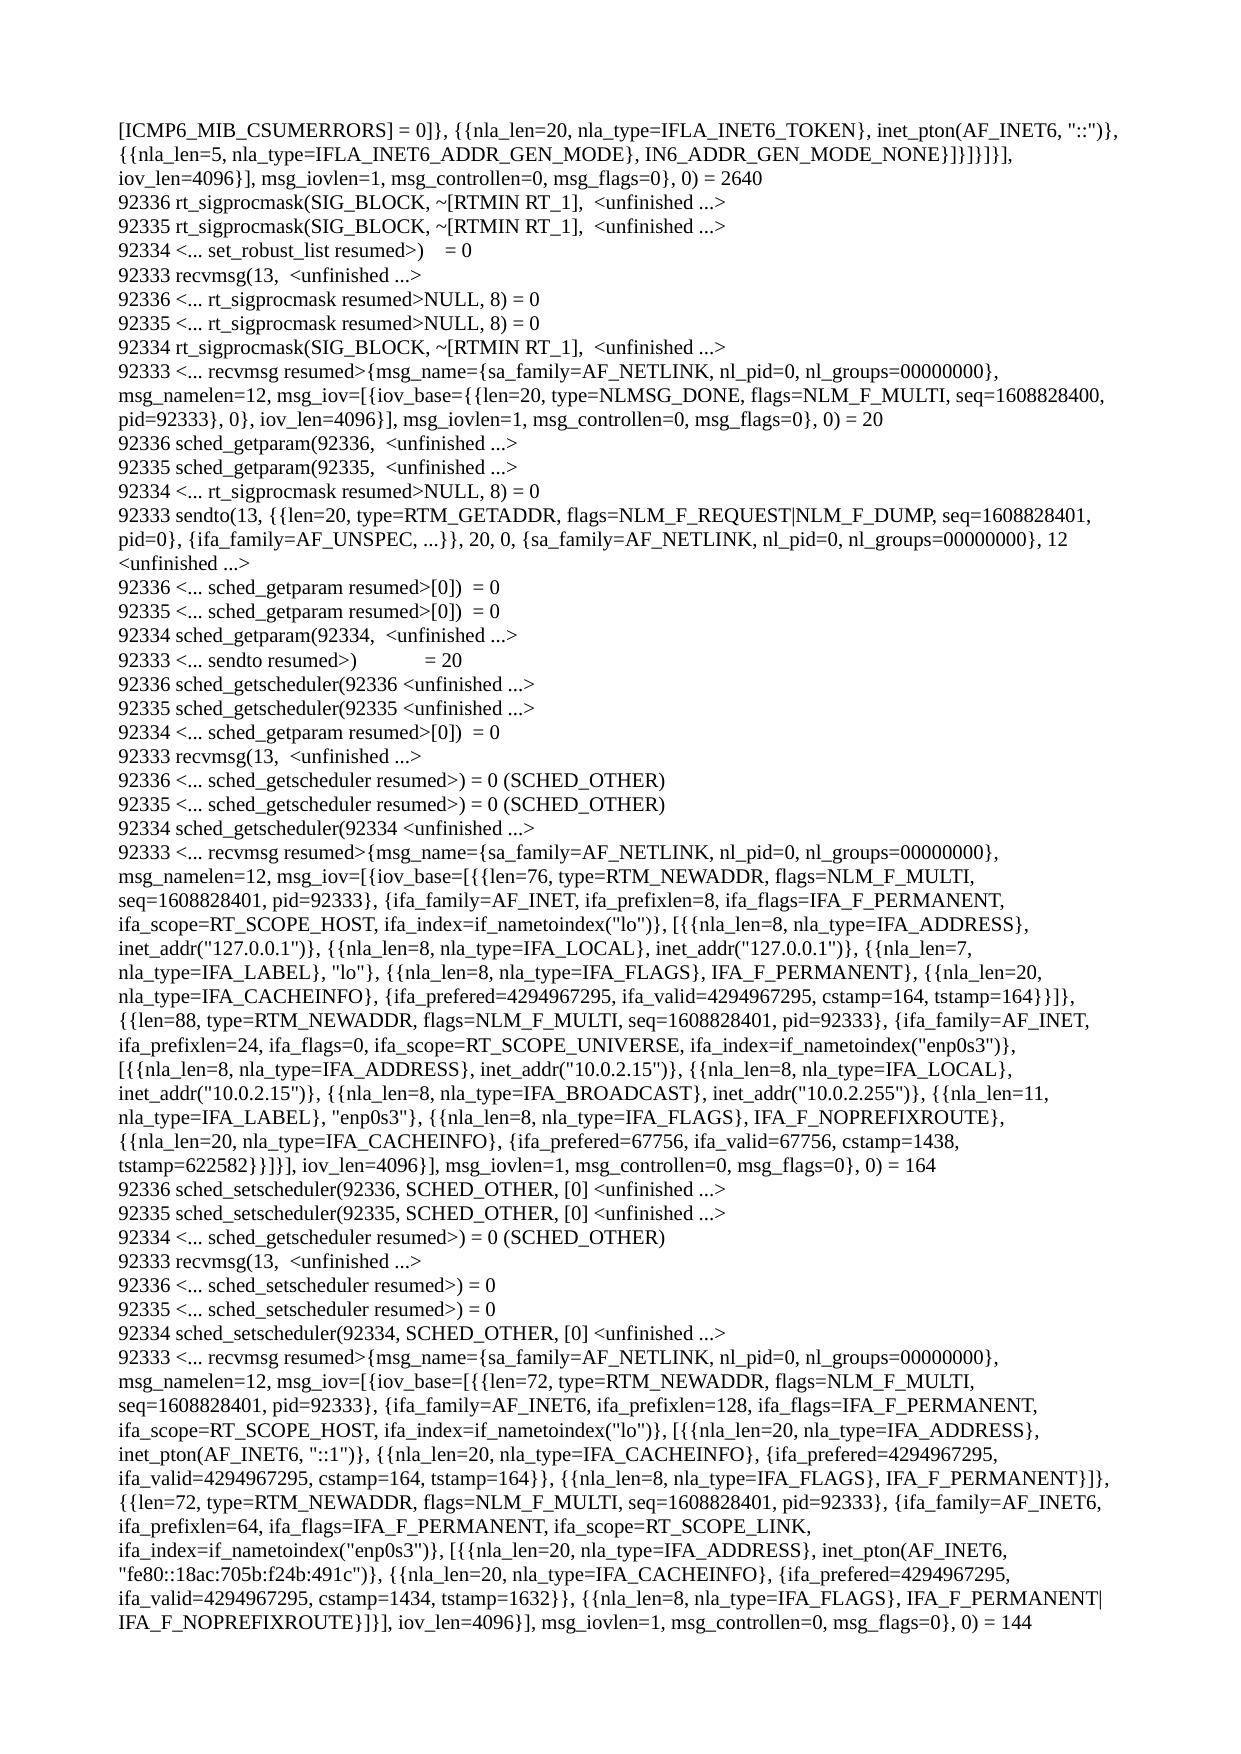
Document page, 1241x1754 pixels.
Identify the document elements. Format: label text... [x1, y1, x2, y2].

text 92334 <... sched_getparam resumed>[0]) = 0 [118, 720, 1122, 744]
text 92333 <... sendto resumed>) = 20 [118, 647, 1122, 672]
text 92333 <... recvmsg resumed>{msg_name={sa_family=AF_NETLINK, nl_pid=0, nl_groups=00000000}, msg_namelen=12, msg_iov=[{iov_base=[{{len=72, type=RTM_NEWADDR, flags=NLM_F_MULTI, seq=1608828401, pid=92333}, {ifa_family=AF_INET6, ifa_prefixlen=128, ifa_flags=IFA_F_PERMANENT, ifa_scope=RT_SCOPE_HOST, ifa_index=if_nametoindex("lo")}, [{{nla_len=20, nla_type=IFA_ADDRESS}, inet_pton(AF_INET6, "::1")}, {{nla_len=20, nla_type=IFA_CACHEINFO}, {ifa_prefered=4294967295, ifa_valid=4294967295, cstamp=164, tstamp=164}}, {{nla_len=8, nla_type=IFA_FLAGS}, IFA_F_PERMANENT}]}, {{len=72, type=RTM_NEWADDR, flags=NLM_F_MULTI, seq=1608828401, pid=92333}, {ifa_family=AF_INET6, ifa_prefixlen=64, ifa_flags=IFA_F_PERMANENT, ifa_scope=RT_SCOPE_LINK, ifa_index=if_nametoindex("enp0s3")}, [{{nla_len=20, nla_type=IFA_ADDRESS}, inet_pton(AF_INET6, "fe80::18ac:705b:f24b:491c")}, {{nla_len=20, nla_type=IFA_CACHEINFO}, {ifa_prefered=4294967295, ifa_valid=4294967295, cstamp=1434, tstamp=1632}}, {{nla_len=8, nla_type=IFA_FLAGS}, IFA_F_PERMANENT|IFA_F_NOPREFIXROUTE}]}], iov_len=4096}], msg_iovlen=1, msg_controllen=0, msg_flags=0}, 0) = 144 [118, 1345, 1122, 1634]
text 92336 <... rt_sigprocmask resumed>NULL, 8) = 0 [118, 287, 1122, 311]
text [ICMP6_MIB_CSUMERRORS] = 0]}, {{nla_len=20, nla_type=IFLA_INET6_TOKEN}, inet_pton(AF_INET6, "::")}, {{nla_len=5, nla_type=IFLA_INET6_ADDR_GEN_MODE}, IN6_ADDR_GEN_MODE_NONE}]}]}]}], iov_len=4096}], msg_iovlen=1, msg_controllen=0, msg_flags=0}, 0) = 2640 [118, 118, 1122, 190]
text 92336 <... sched_setscheduler resumed>) = 0 [118, 1273, 1122, 1297]
text 92334 <... rt_sigprocmask resumed>NULL, 8) = 0 [118, 479, 1122, 503]
text 92335 <... rt_sigprocmask resumed>NULL, 8) = 0 [118, 311, 1122, 335]
text 92334 sched_getparam(92334, <unfinished ...> [118, 623, 1122, 647]
text 92334 sched_setscheduler(92334, SCHED_OTHER, [0] <unfinished ...> [118, 1321, 1122, 1345]
text 92333 sendto(13, {{len=20, type=RTM_GETADDR, flags=NLM_F_REQUEST|NLM_F_DUMP, seq=1608828401, pid=0}, {ifa_family=AF_UNSPEC, ...}}, 20, 0, {sa_family=AF_NETLINK, nl_pid=0, nl_groups=00000000}, 12 <unfinished ...> [118, 503, 1122, 575]
text 92333 <... recvmsg resumed>{msg_name={sa_family=AF_NETLINK, nl_pid=0, nl_groups=00000000}, msg_namelen=12, msg_iov=[{iov_base={{len=20, type=NLMSG_DONE, flags=NLM_F_MULTI, seq=1608828400, pid=92333}, 0}, iov_len=4096}], msg_iovlen=1, msg_controllen=0, msg_flags=0}, 0) = 20 [118, 359, 1122, 431]
text 92336 sched_getscheduler(92336 <unfinished ...> [118, 672, 1122, 696]
text 92335 sched_getscheduler(92335 <unfinished ...> [118, 696, 1122, 720]
text 92333 recvmsg(13, <unfinished ...> [118, 262, 1122, 287]
text 92333 <... recvmsg resumed>{msg_name={sa_family=AF_NETLINK, nl_pid=0, nl_groups=00000000}, msg_namelen=12, msg_iov=[{iov_base=[{{len=76, type=RTM_NEWADDR, flags=NLM_F_MULTI, seq=1608828401, pid=92333}, {ifa_family=AF_INET, ifa_prefixlen=8, ifa_flags=IFA_F_PERMANENT, ifa_scope=RT_SCOPE_HOST, ifa_index=if_nametoindex("lo")}, [{{nla_len=8, nla_type=IFA_ADDRESS}, inet_addr("127.0.0.1")}, {{nla_len=8, nla_type=IFA_LOCAL}, inet_addr("127.0.0.1")}, {{nla_len=7, nla_type=IFA_LABEL}, "lo"}, {{nla_len=8, nla_type=IFA_FLAGS}, IFA_F_PERMANENT}, {{nla_len=20, nla_type=IFA_CACHEINFO}, {ifa_prefered=4294967295, ifa_valid=4294967295, cstamp=164, tstamp=164}}]}, {{len=88, type=RTM_NEWADDR, flags=NLM_F_MULTI, seq=1608828401, pid=92333}, {ifa_family=AF_INET, ifa_prefixlen=24, ifa_flags=0, ifa_scope=RT_SCOPE_UNIVERSE, ifa_index=if_nametoindex("enp0s3")}, [{{nla_len=8, nla_type=IFA_ADDRESS}, inet_addr("10.0.2.15")}, {{nla_len=8, nla_type=IFA_LOCAL}, inet_addr("10.0.2.15")}, {{nla_len=8, nla_type=IFA_BROADCAST}, inet_addr("10.0.2.255")}, {{nla_len=11, nla_type=IFA_LABEL}, "enp0s3"}, {{nla_len=8, nla_type=IFA_FLAGS}, IFA_F_NOPREFIXROUTE}, {{nla_len=20, nla_type=IFA_CACHEINFO}, {ifa_prefered=67756, ifa_valid=67756, cstamp=1438, tstamp=622582}}]}], iov_len=4096}], msg_iovlen=1, msg_controllen=0, msg_flags=0}, 0) = 164 [118, 840, 1122, 1177]
text 92333 recvmsg(13, <unfinished ...> [118, 1249, 1122, 1273]
text 92334 <... sched_getscheduler resumed>) = 0 (SCHED_OTHER) [118, 1225, 1122, 1249]
text 92334 rt_sigprocmask(SIG_BLOCK, ~[RTMIN RT_1], <unfinished ...> [118, 335, 1122, 359]
text 92335 sched_getparam(92335, <unfinished ...> [118, 455, 1122, 479]
text 92336 <... sched_getscheduler resumed>) = 0 (SCHED_OTHER) [118, 768, 1122, 792]
text 92336 sched_setscheduler(92336, SCHED_OTHER, [0] <unfinished ...> [118, 1177, 1122, 1201]
text 92334 <... set_robust_list resumed>) = 0 [118, 238, 1122, 262]
text 92335 rt_sigprocmask(SIG_BLOCK, ~[RTMIN RT_1], <unfinished ...> [118, 214, 1122, 238]
text 92336 rt_sigprocmask(SIG_BLOCK, ~[RTMIN RT_1], <unfinished ...> [118, 190, 1122, 214]
text 92335 sched_setscheduler(92335, SCHED_OTHER, [0] <unfinished ...> [118, 1201, 1122, 1225]
text 92335 <... sched_getparam resumed>[0]) = 0 [118, 599, 1122, 623]
text 92336 <... sched_getparam resumed>[0]) = 0 [118, 575, 1122, 599]
text 92335 <... sched_getscheduler resumed>) = 0 (SCHED_OTHER) [118, 792, 1122, 816]
text 92335 <... sched_setscheduler resumed>) = 0 [118, 1297, 1122, 1321]
text 92334 sched_getscheduler(92334 <unfinished ...> [118, 816, 1122, 840]
text 92333 recvmsg(13, <unfinished ...> [118, 744, 1122, 768]
text 92336 sched_getparam(92336, <unfinished ...> [118, 431, 1122, 455]
